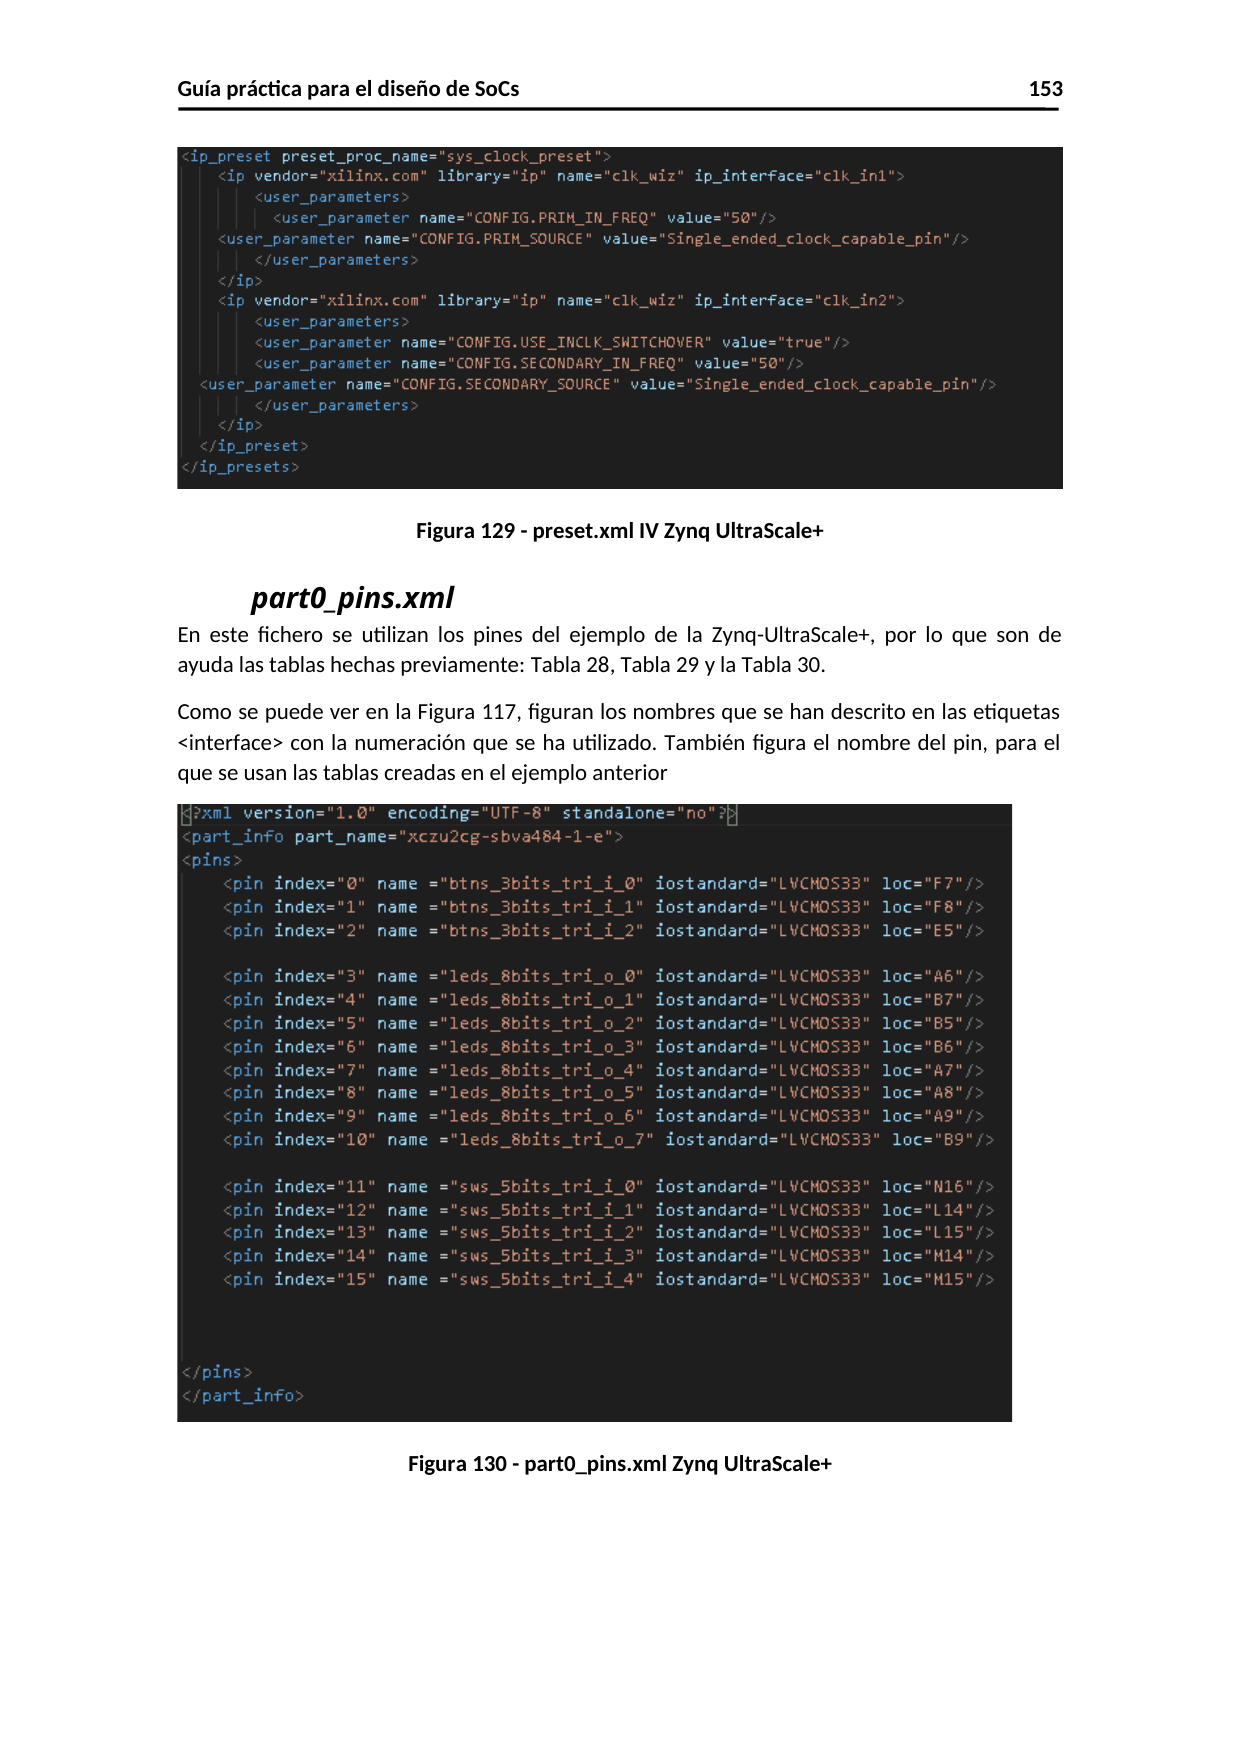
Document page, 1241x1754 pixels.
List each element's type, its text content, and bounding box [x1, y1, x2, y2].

text En este fichero se utilizan los pines del ejemplo de la Zynq-UltraScale+, por lo que son de ayuda las tablas hechas previamente: Tabla 28, Tabla 29 y la Tabla 30. [177, 620, 1063, 679]
text Como se puede ver en la Figura 117, figuran los nombres que se han descrito en las etiquetas <interface> con la numeración que se ha utilizado. También figura el nombre del pin, para el que se usan las tablas creadas en el ejemplo anterior [177, 697, 1063, 786]
subtitle part0_pins.xml [251, 578, 1063, 617]
text Figura 129 - preset.xml IV Zynq UltraScale+ [177, 516, 1063, 544]
text Figura 130 - part0_pins.xml Zynq UltraScale+ [177, 1449, 1063, 1477]
picture [177, 147, 1063, 489]
picture [177, 804, 1013, 1422]
